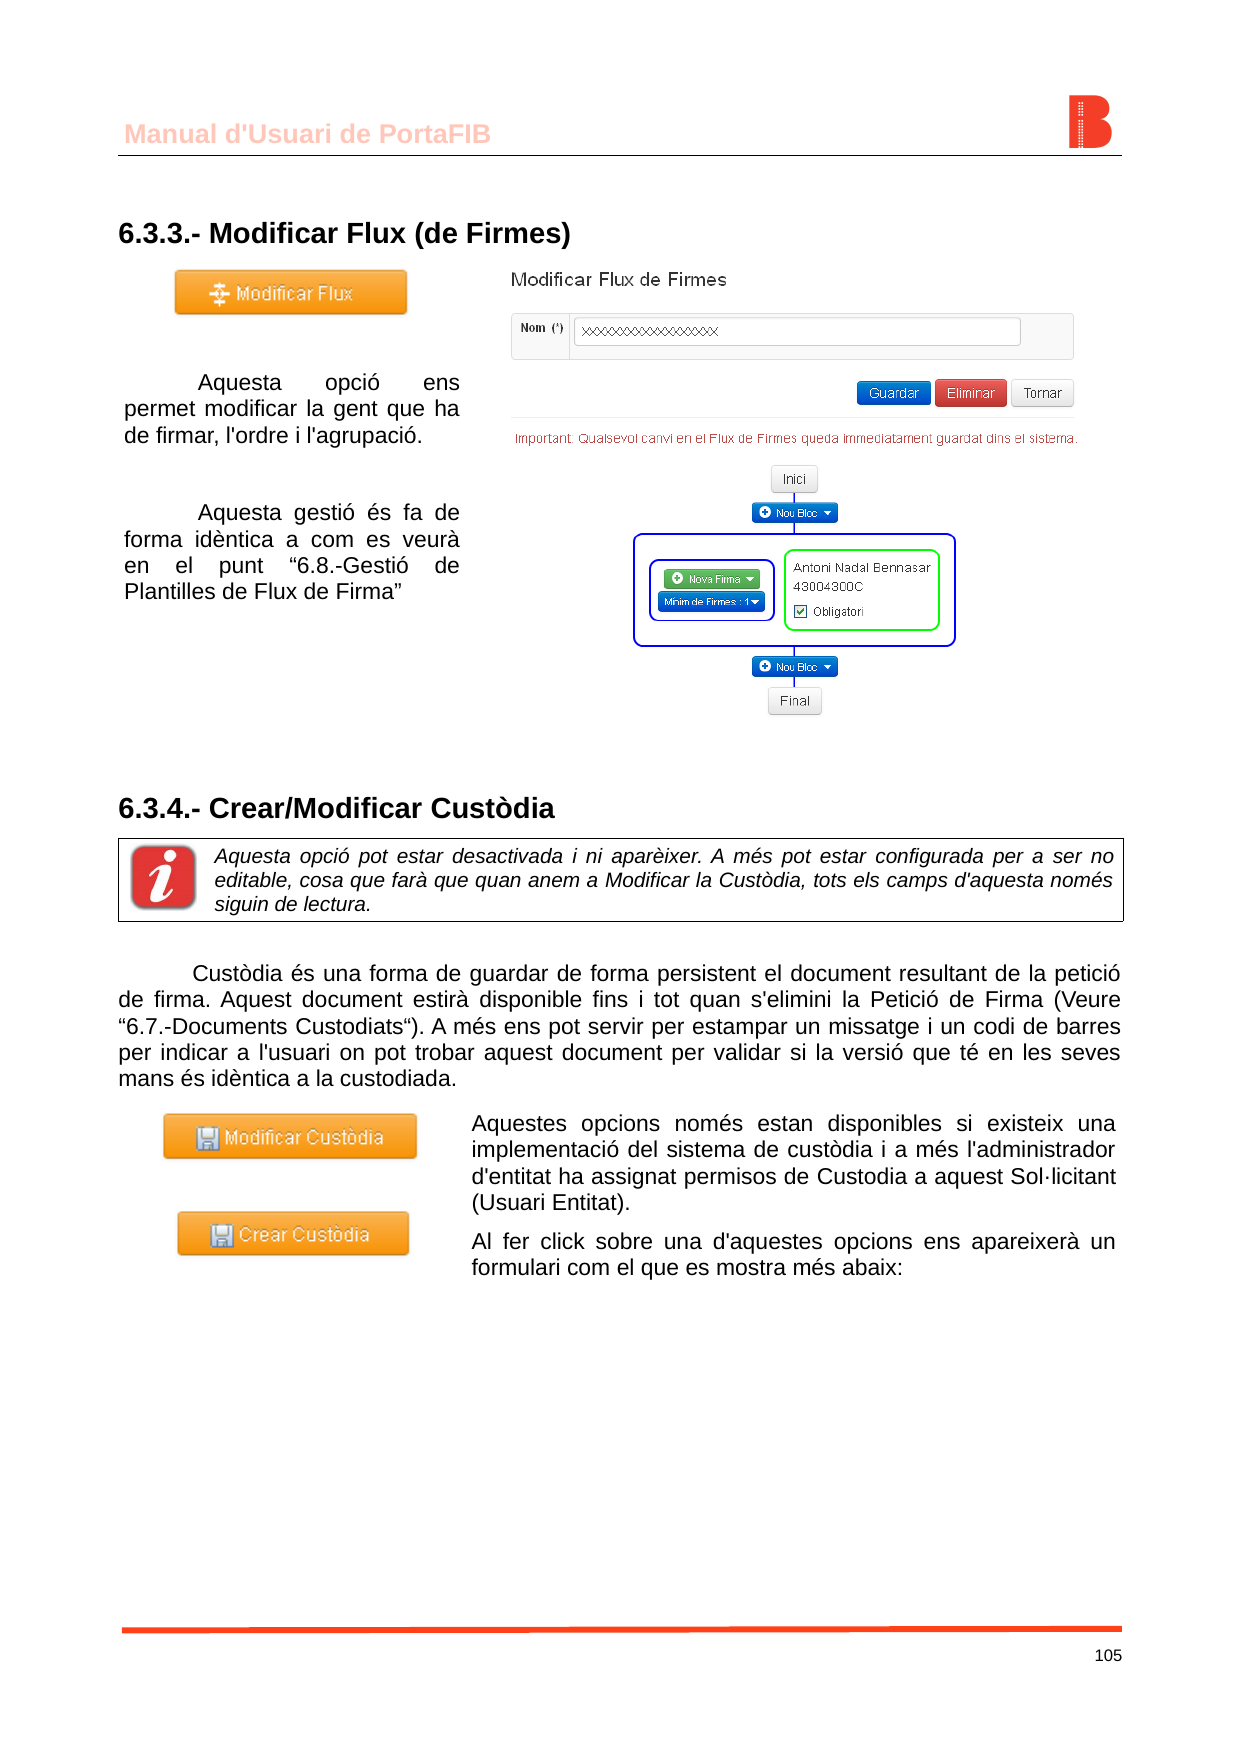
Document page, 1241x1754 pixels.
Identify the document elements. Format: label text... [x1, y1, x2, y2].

subtitle Modificar Flux (de Firmes) [118, 216, 1122, 249]
table_header Aquesta opció ens permet modificar la gent que ha de firmar, l'ordre i l'agrupació. Aquesta gestió és fa de forma idèntica a com es veurà en el punt “6.8.-Gestió de Plantilles de Flux de Firma” [118, 262, 466, 728]
picture [1063, 94, 1117, 150]
table_header Aquesta opció pot estar desactivada i ni aparèixer. A més pot estar configurada per a ser no editable, cosa que farà que quan anem a Modificar la Custòdia, tots els camps d'aquesta només siguin de lectura. [209, 839, 1123, 921]
table_header [119, 839, 209, 921]
subtitle Crear/Modificar Custòdia [118, 792, 1122, 825]
picture [172, 267, 412, 318]
table_header [466, 262, 1122, 728]
picture [170, 1207, 414, 1262]
picture [159, 1110, 425, 1164]
picture [504, 267, 1084, 722]
table_header Aquestes opcions només estan disponibles si existeix una implementació del sistema de custòdia i a més l'administrador d'entitat ha assignat permisos de Custodia a aquest Sol·licitant (Usuari Entitat). Al fer click sobre una d'aquestes opcions ens apareixerà un formulari com el que es mostra més abaix: [466, 1104, 1122, 1299]
table_header [118, 1104, 466, 1299]
text Custòdia és una forma de guardar de forma persistent el document resultant de la petició de firma. Aquest document estirà disponible fins i tot quan s'elimini la Petició de Firma (Veure “6.7.-Documents Custodiats“). A més ens pot servir per estampar un missatge i un codi de barres per indicar a l'usuari on pot trobar aquest document per validar si la versió que té en les seves mans és idèntica a la custodiada. [118, 960, 1122, 1092]
picture [129, 843, 198, 911]
